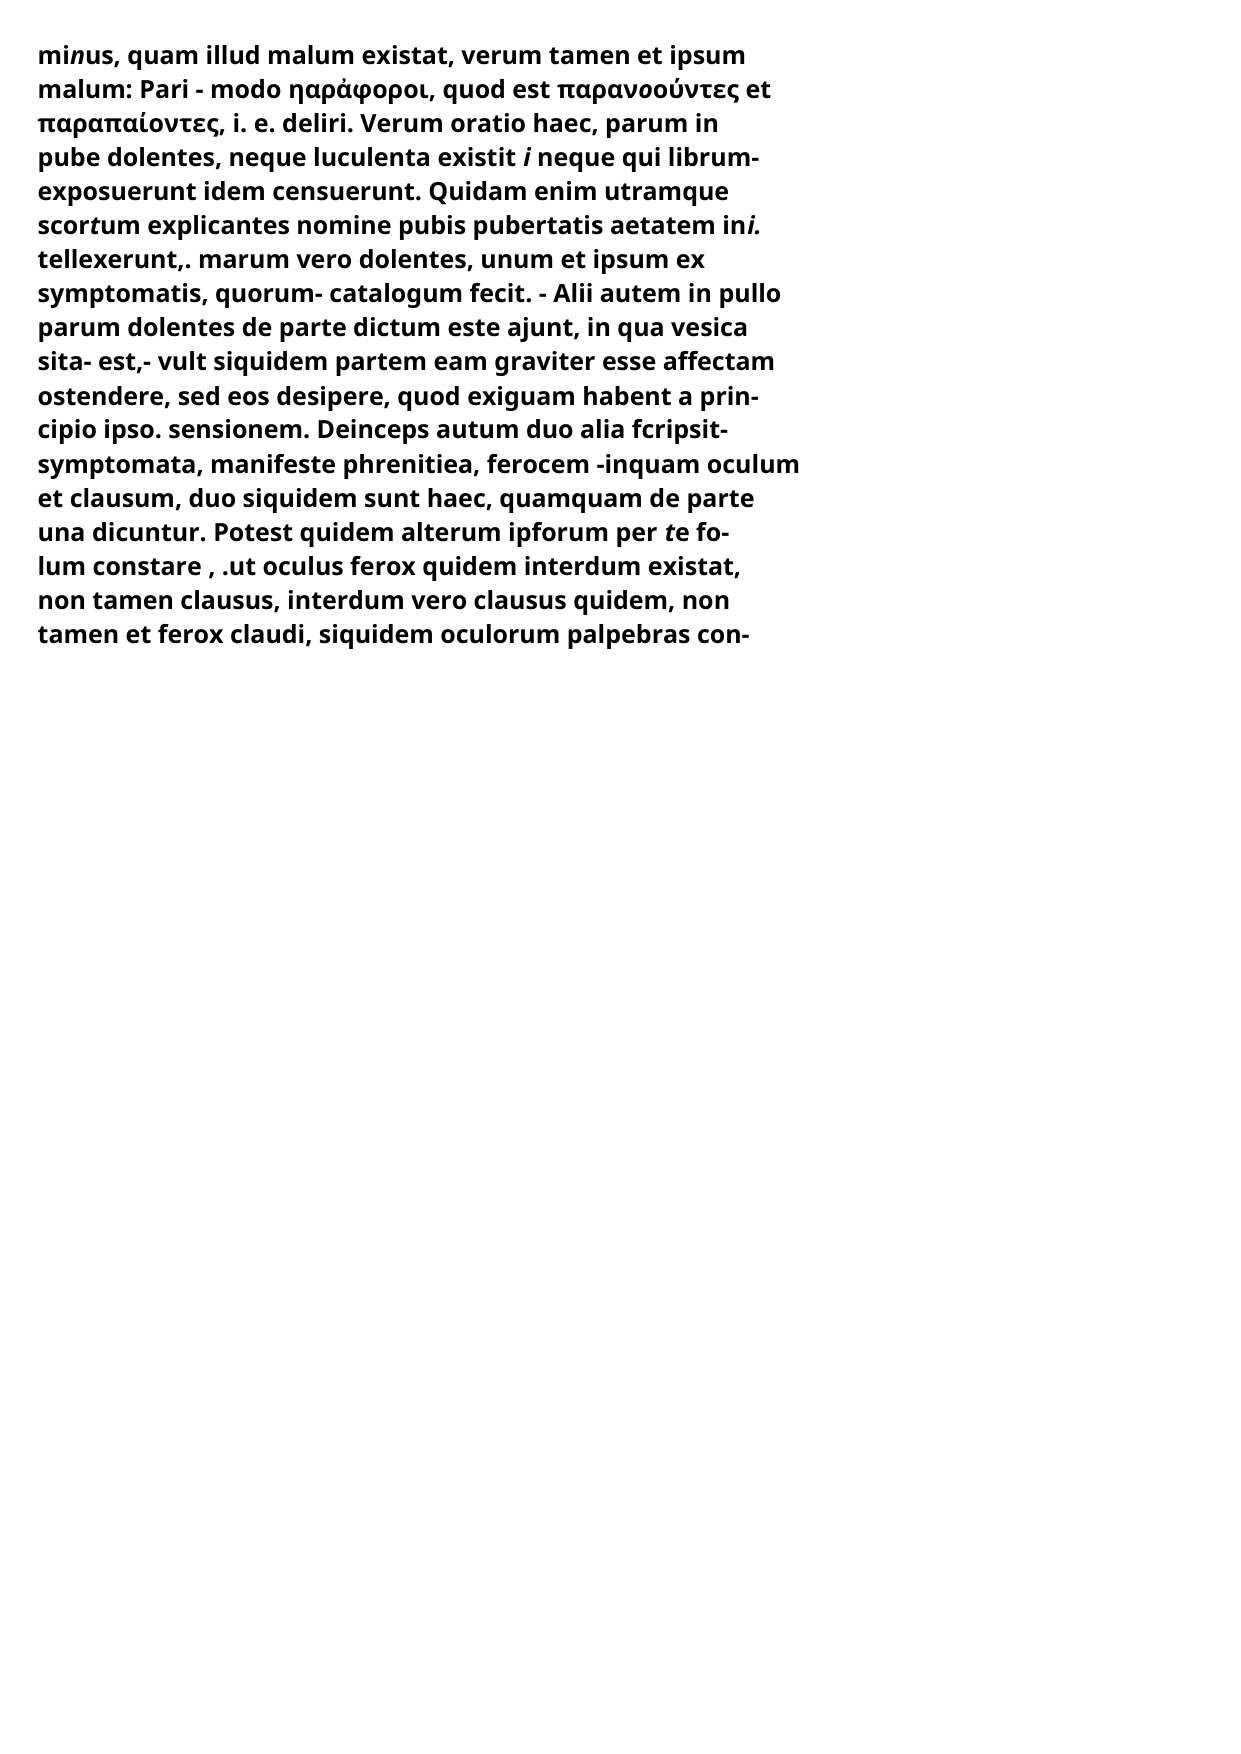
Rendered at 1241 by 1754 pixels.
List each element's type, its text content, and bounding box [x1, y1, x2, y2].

text minus, quam illud malum existat, verum tamen et ipsum malum: Pari - modo ηαρἀφοροι, quod est παρανοούντες et παραπαίοντες, i. e. deliri. Verum oratio haec, parum in pube dolentes, neque luculenta existit i neque qui librum- exposuerunt idem censuerunt. Quidam enim utramque scortum explicantes nomine pubis pubertatis aetatem ini. tellexerunt,. marum vero dolentes, unum et ipsum ex symptomatis, quorum- catalogum fecit. - Alii autem in pullo parum dolentes de parte dictum este ajunt, in qua vesica sita- est,- vult siquidem partem eam graviter esse affectam ostendere, sed eos desipere, quod exiguam habent a prin- cipio ipso. sensionem. Deinceps autum duo alia fcripsit- symptomata, manifeste phrenitiea, ferocem -inquam oculum et clausum, duo siquidem sunt haec, quamquam de parte una dicuntur. Potest quidem alterum ipforum per te fo- lum constare , .ut oculus ferox quidem interdum existat, non tamen clausus, interdum vero clausus quidem, non tamen et ferox claudi, siquidem oculorum palpebras con- [37, 37, 1203, 651]
